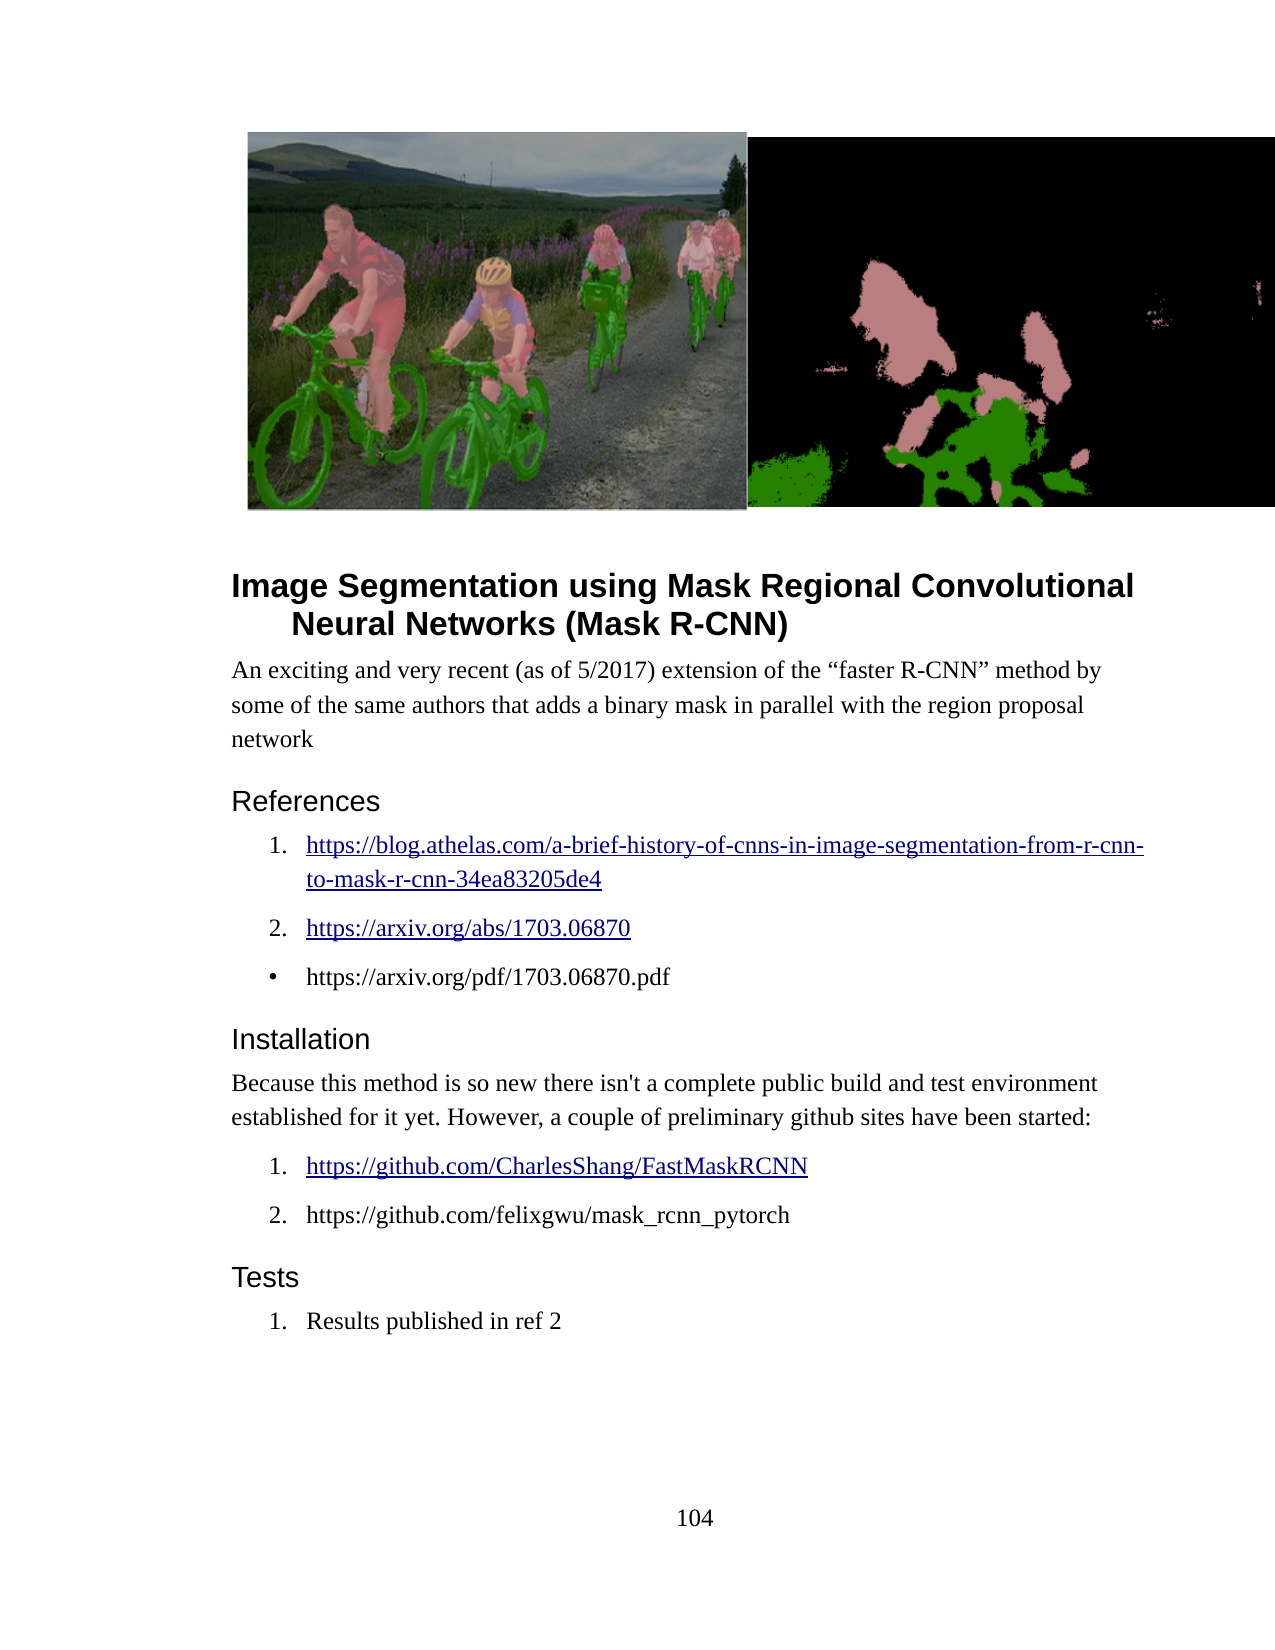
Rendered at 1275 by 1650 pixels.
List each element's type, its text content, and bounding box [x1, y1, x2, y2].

list Results published in ref 2 [269, 1306, 1158, 1335]
list https://arxiv.org/pdf/1703.06870.pdf [269, 962, 1158, 991]
list https://github.com/CharlesShang/FastMaskRCNN [269, 1151, 1158, 1180]
subtitle Image Segmentation using Mask Regional Convolutional Neural Networks (Mask R-CNN) [231, 566, 1158, 643]
subtitle Installation [231, 1022, 1158, 1055]
list https://github.com/felixgwu/mask_rcnn_pytorch [269, 1201, 1158, 1229]
text An exciting and very recent (as of 5/2017) extension of the “faster R-CNN” method by some of the same authors that adds a binary mask in parallel with the region proposal network [231, 655, 1158, 753]
list https://arxiv.org/abs/1703.06870 [269, 913, 1158, 942]
text Because this method is so new there isn't a complete public build and test environment established for it yet. However, a couple of preliminary github sites have been started: [231, 1068, 1158, 1131]
picture [247, 132, 1275, 511]
list https://blog.athelas.com/a-brief-history-of-cnns-in-image-segmentation-from-r-cnn-to-mask-r-cnn-34ea83205de4 [269, 830, 1158, 893]
subtitle Tests [231, 1260, 1158, 1293]
subtitle References [231, 784, 1158, 817]
